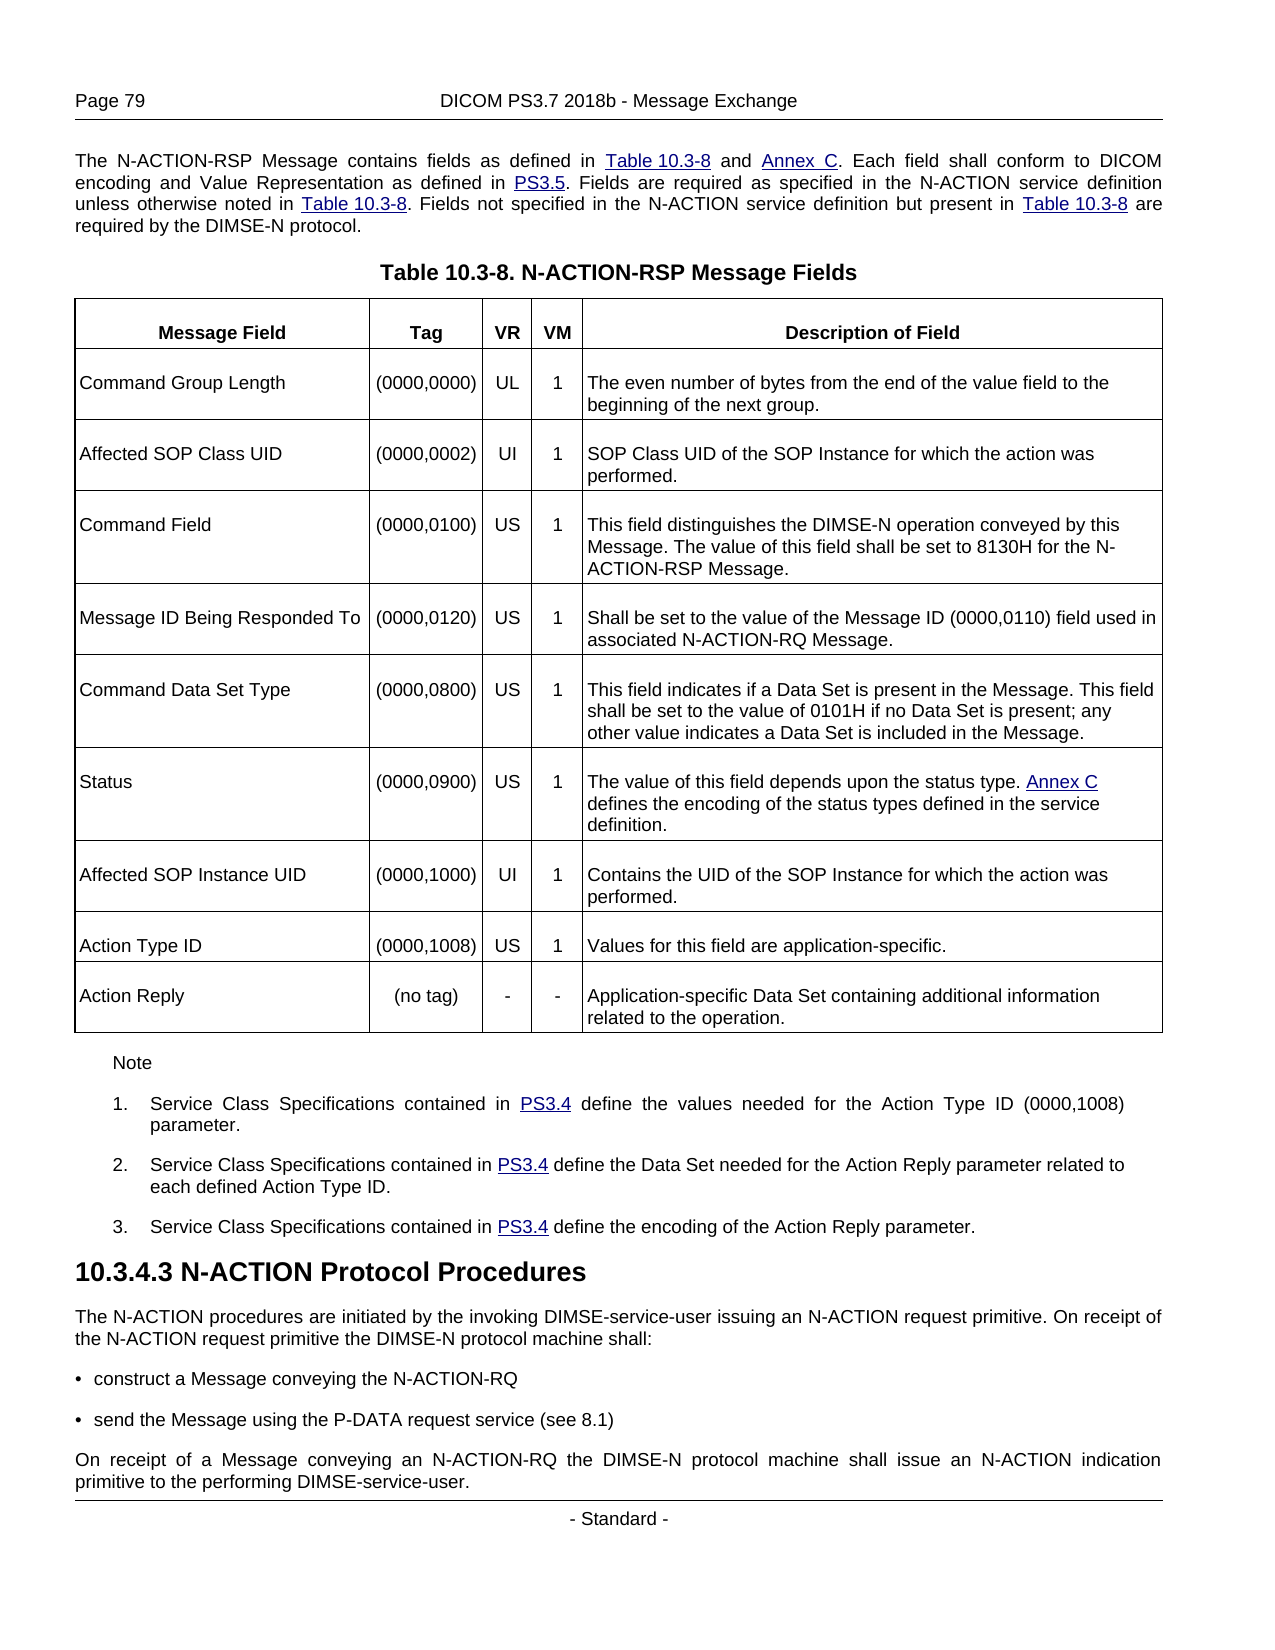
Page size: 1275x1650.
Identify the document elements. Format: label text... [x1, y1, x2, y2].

table_cell UL [483, 349, 531, 419]
table_cell Contains the UID of the SOP Instance for which the action was performed. [583, 841, 1162, 911]
table_cell Values for this field are application-specific. [583, 912, 1162, 961]
table_cell US [483, 655, 531, 747]
table_cell Message ID Being Responded To [76, 584, 369, 654]
table_cell (0000,1000) [370, 841, 482, 911]
table_cell 1 [532, 748, 582, 840]
table_cell The even number of bytes from the end of the value field to the beginning of the next group. [583, 349, 1162, 419]
list construct a Message conveying the N-ACTION-RQ [75, 1368, 1162, 1390]
table_cell (0000,1008) [370, 912, 482, 961]
table_cell Status [76, 748, 369, 840]
text The N-ACTION procedures are initiated by the invoking DIMSE-service-user issuing an N-ACTION request primitive. On receipt of the N-ACTION request primitive the DIMSE-N protocol machine shall: [75, 1306, 1162, 1349]
table_cell 1 [532, 584, 582, 654]
table_cell 1 [532, 349, 582, 419]
table_cell This field distinguishes the DIMSE-N operation conveyed by this Message. The value of this field shall be set to 8130H for the N-ACTION-RSP Message. [583, 491, 1162, 583]
table_cell US [483, 912, 531, 961]
text On receipt of a Message conveying an N-ACTION-RQ the DIMSE-N protocol machine shall issue an N-ACTION indication primitive to the performing DIMSE-service-user. [75, 1449, 1162, 1492]
text 10.3.4.3 N-ACTION Protocol Procedures [75, 1256, 1162, 1288]
text The N-ACTION-RSP Message contains fields as defined in Table 10.3-8 and Annex C. Each field shall conform to DICOM encoding and Value Representation as defined in PS3.5. Fields are required as specified in the N-ACTION service definition unless otherwise noted in Table 10.3-8. Fields not specified in the N-ACTION service definition but present in Table 10.3-8 are required by the DIMSE-N protocol. [75, 150, 1162, 236]
table_cell Affected SOP Class UID [76, 420, 369, 490]
table_cell (no tag) [370, 962, 482, 1032]
table_cell (0000,0002) [370, 420, 482, 490]
table_cell Command Data Set Type [76, 655, 369, 747]
table_cell Command Group Length [76, 349, 369, 419]
table_header Description of Field [583, 299, 1162, 348]
table_cell 1 [532, 491, 582, 583]
table_cell Affected SOP Instance UID [76, 841, 369, 911]
table_cell US [483, 491, 531, 583]
table_cell Action Reply [76, 962, 369, 1032]
table_cell Shall be set to the value of the Message ID (0000,0110) field used in associated N-ACTION-RQ Message. [583, 584, 1162, 654]
text Table 10.3-8. N-ACTION-RSP Message Fields [75, 259, 1162, 284]
list send the Message using the P-DATA request service (see 8.1) [75, 1408, 1162, 1430]
table_cell 1 [532, 912, 582, 961]
list Service Class Specifications contained in PS3.4 define the values needed for the Action Type ID (0000,1008) parameter. [112, 1092, 1125, 1135]
table_cell 1 [532, 841, 582, 911]
list Service Class Specifications contained in PS3.4 define the encoding of the Action Reply parameter. [112, 1216, 1125, 1238]
table_cell UI [483, 841, 531, 911]
table_cell (0000,0800) [370, 655, 482, 747]
table_cell UI [483, 420, 531, 490]
table_cell 1 [532, 420, 582, 490]
table_cell (0000,0100) [370, 491, 482, 583]
table_cell SOP Class UID of the SOP Instance for which the action was performed. [583, 420, 1162, 490]
table_header Tag [370, 299, 482, 348]
table_cell 1 [532, 655, 582, 747]
table_cell - [532, 962, 582, 1032]
table_cell US [483, 584, 531, 654]
table_header Message Field [76, 299, 369, 348]
table_cell - [483, 962, 531, 1032]
table_header VR [483, 299, 531, 348]
table_cell (0000,0000) [370, 349, 482, 419]
table_cell This field indicates if a Data Set is present in the Message. This field shall be set to the value of 0101H if no Data Set is present; any other value indicates a Data Set is included in the Message. [583, 655, 1162, 747]
list Service Class Specifications contained in PS3.4 define the Data Set needed for the Action Reply parameter related to each defined Action Type ID. [112, 1154, 1125, 1197]
table_cell US [483, 748, 531, 840]
table_cell Application-specific Data Set containing additional information related to the operation. [583, 962, 1162, 1032]
table_cell Command Field [76, 491, 369, 583]
table_cell (0000,0120) [370, 584, 482, 654]
table_cell Action Type ID [76, 912, 369, 961]
text Note [112, 1052, 1125, 1073]
table_cell (0000,0900) [370, 748, 482, 840]
table_header VM [532, 299, 582, 348]
table_cell The value of this field depends upon the status type. Annex C defines the encoding of the status types defined in the service definition. [583, 748, 1162, 840]
